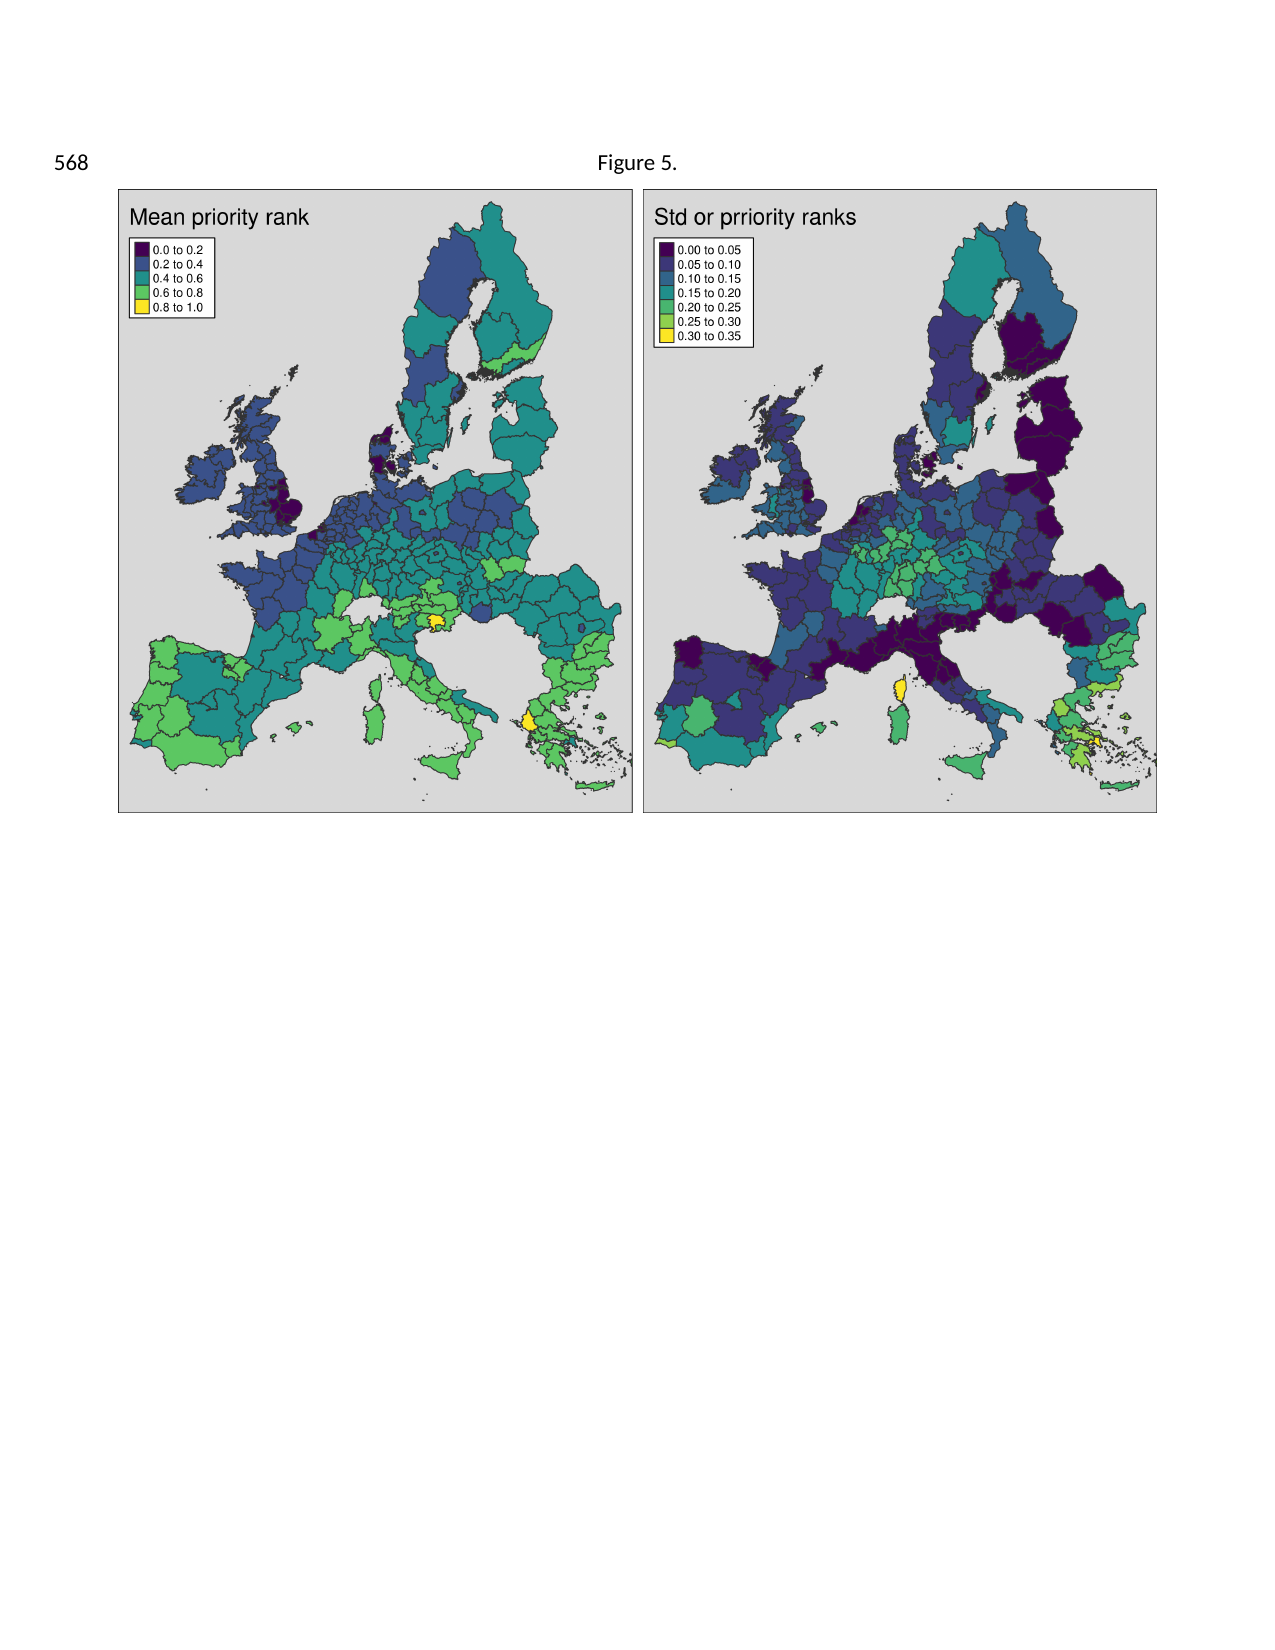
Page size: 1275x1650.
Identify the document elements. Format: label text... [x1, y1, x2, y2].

picture [118, 189, 1157, 813]
text Figure 5. [118, 148, 1157, 176]
